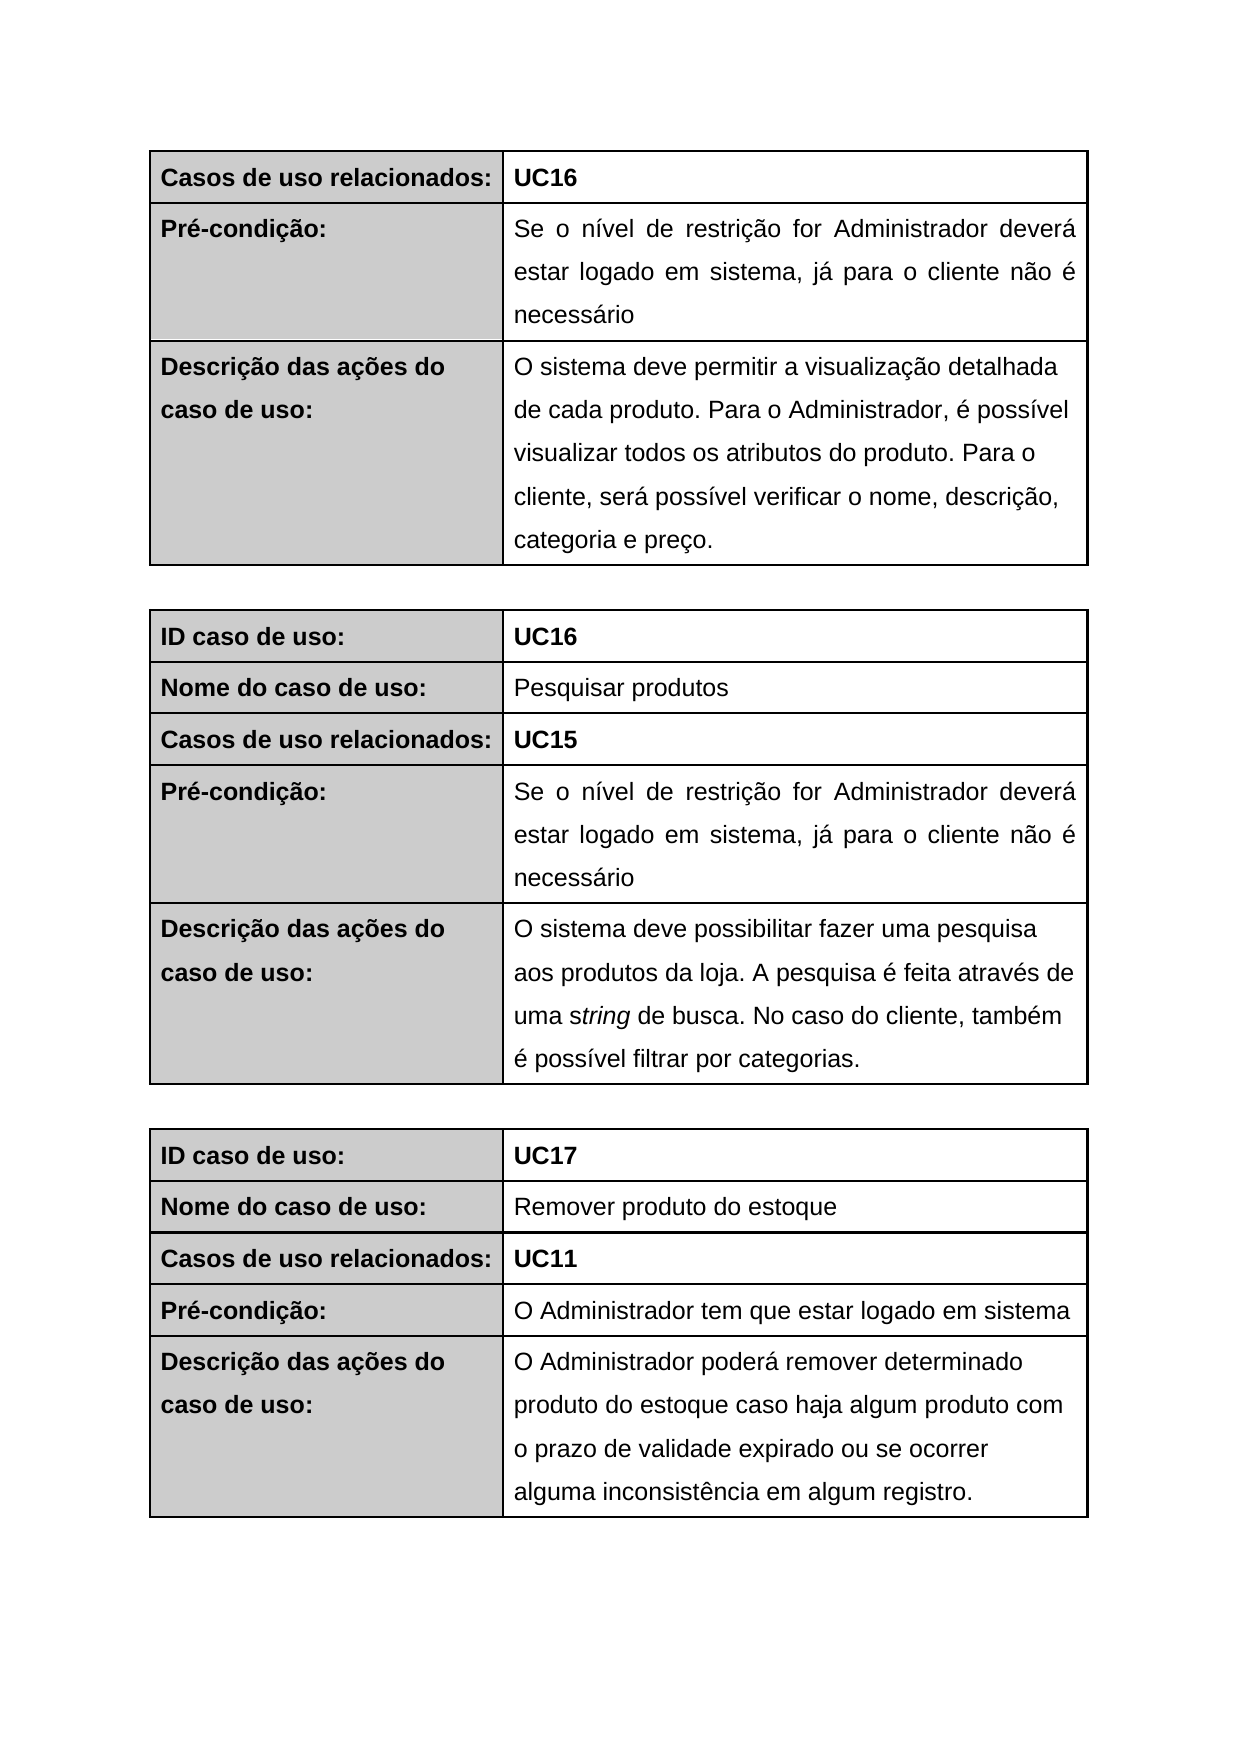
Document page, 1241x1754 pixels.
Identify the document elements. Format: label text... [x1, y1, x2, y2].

table_cell Se o nível de restrição for Administrador deverá estar logado em sistema, já para o cliente não é necessário [504, 766, 1086, 902]
table_cell UC15 [504, 714, 1086, 764]
table_cell Casos de uso relacionados: [151, 1234, 502, 1283]
table_cell Nome do caso de uso: [151, 1182, 502, 1231]
table_cell Remover produto do estoque [504, 1182, 1086, 1231]
table_cell Pré-condição: [151, 1285, 502, 1335]
table_cell Se o nível de restrição for Administrador deverá estar logado em sistema, já para o cliente não é necessário [504, 204, 1086, 339]
table_header ID caso de uso: [151, 1130, 502, 1180]
table_cell O Administrador poderá remover determinado produto do estoque caso haja algum produto com o prazo de validade expirado ou se ocorrer alguma inconsistência em algum registro. [504, 1337, 1086, 1516]
table_cell O sistema deve possibilitar fazer uma pesquisa aos produtos da loja. A pesquisa é feita através de uma string de busca. No caso do cliente, também é possível filtrar por categorias. [504, 904, 1086, 1083]
table_cell Descrição das ações do caso de uso: [151, 1337, 502, 1516]
table_cell Nome do caso de uso: [151, 663, 502, 712]
table_cell UC16 [504, 152, 1086, 202]
table_cell Descrição das ações do caso de uso: [151, 904, 502, 1083]
table_cell Pesquisar produtos [504, 663, 1086, 712]
table_cell Casos de uso relacionados: [151, 714, 502, 764]
table_cell Descrição das ações do caso de uso: [151, 342, 502, 564]
table_cell Pré-condição: [151, 204, 502, 339]
table_cell Pré-condição: [151, 766, 502, 902]
table_cell O sistema deve permitir a visualização detalhada de cada produto. Para o Administrador, é possível visualizar todos os atributos do produto. Para o cliente, será possível verificar o nome, descrição, categoria e preço. [504, 342, 1086, 564]
table_cell UC11 [504, 1234, 1086, 1283]
table_cell O Administrador tem que estar logado em sistema [504, 1285, 1086, 1335]
table_header UC16 [504, 611, 1086, 661]
table_cell Casos de uso relacionados: [151, 152, 502, 202]
table_header UC17 [504, 1130, 1086, 1180]
table_header ID caso de uso: [151, 611, 502, 661]
